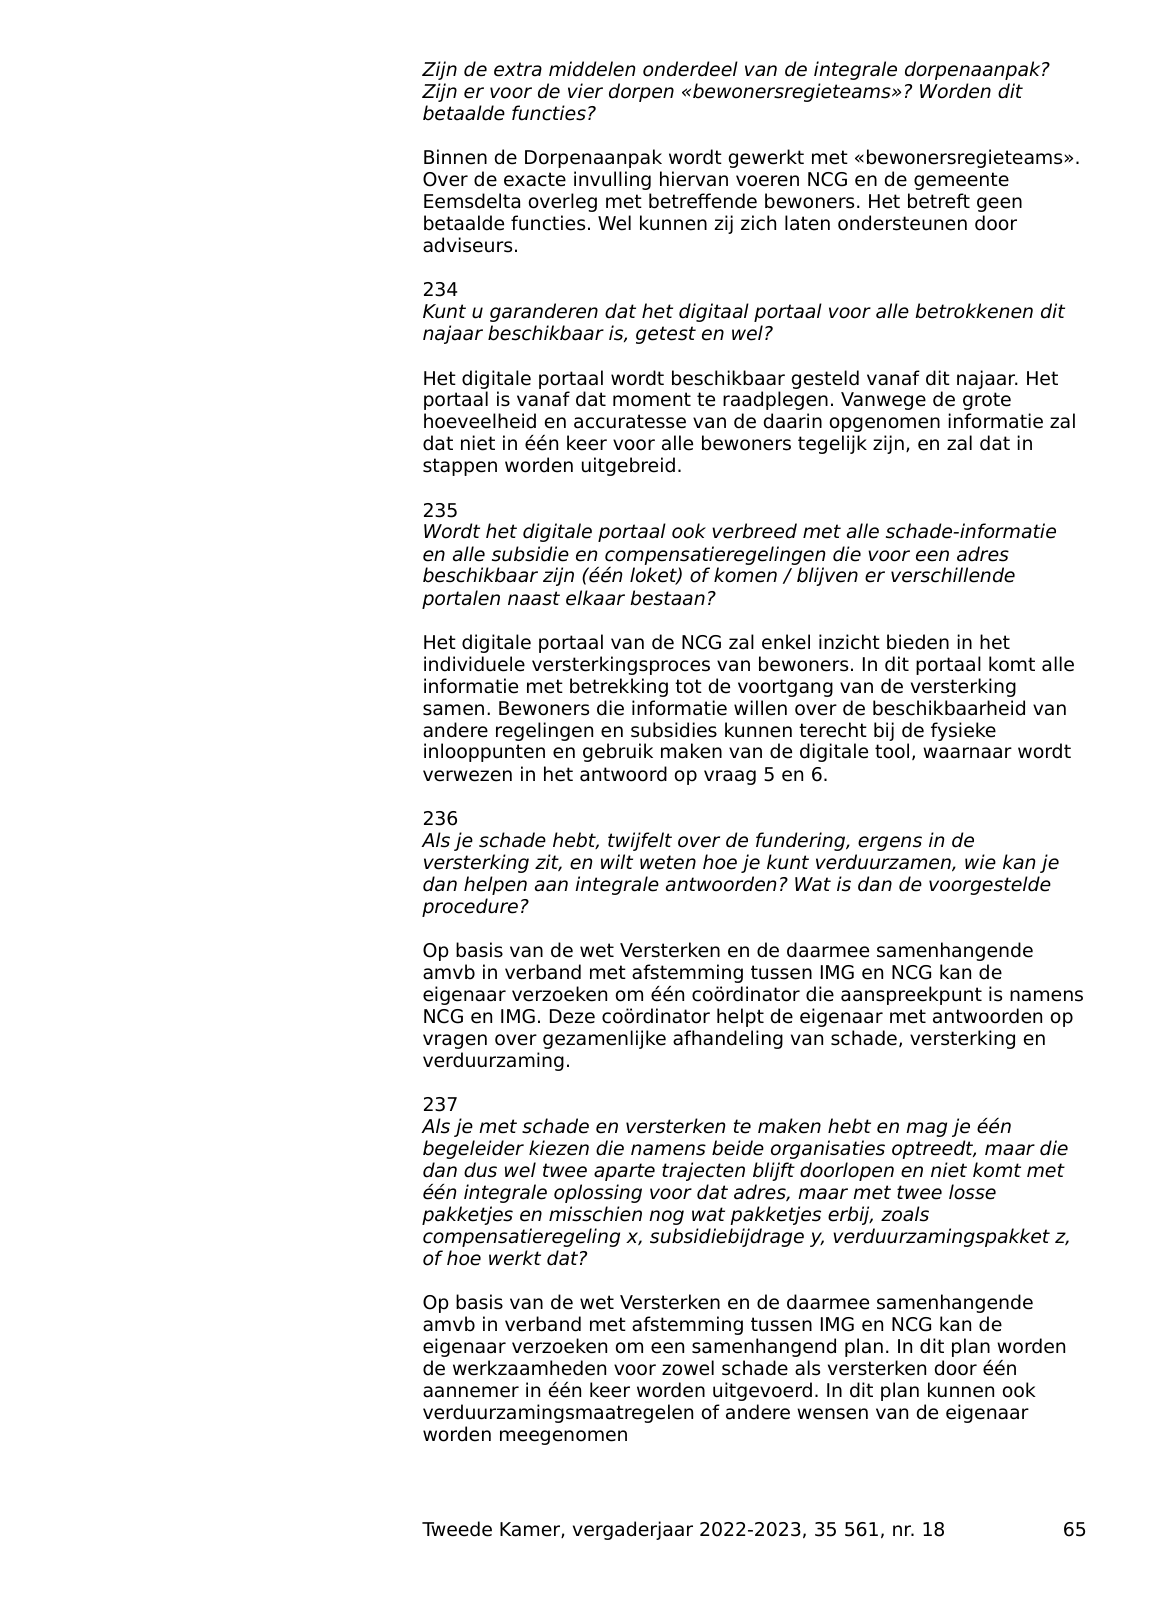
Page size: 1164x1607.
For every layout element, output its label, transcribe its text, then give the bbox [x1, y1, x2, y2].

text Zijn de extra middelen onderdeel van de integrale dorpenaanpak? Zijn er voor de vier dorpen «bewonersregieteams»? Worden dit betaalde functies? [422, 59, 1087, 125]
text 234 [422, 279, 1087, 301]
text 236 [422, 808, 1087, 829]
text Het digitale portaal van de NCG zal enkel inzicht bieden in het individuele versterkingsproces van bewoners. In dit portaal komt alle informatie met betrekking tot de voortgang van de versterking samen. Bewoners die informatie willen over de beschikbaarheid van andere regelingen en subsidies kunnen terecht bij de fysieke inlooppunten en gebruik maken van de digitale tool, waarnaar wordt verwezen in het antwoord op vraag 5 en 6. [422, 632, 1087, 785]
text Het digitale portaal wordt beschikbaar gesteld vanaf dit najaar. Het portaal is vanaf dat moment te raadplegen. Vanwege de grote hoeveelheid en accuratesse van de daarin opgenomen informatie zal dat niet in één keer voor alle bewoners tegelijk zijn, en zal dat in stappen worden uitgebreid. [422, 367, 1087, 477]
text Als je met schade en versterken te maken hebt en mag je één begeleider kiezen die namens beide organisaties optreedt, maar die dan dus wel twee aparte trajecten blijft doorlopen en niet komt met één integrale oplossing voor dat adres, maar met twee losse pakketjes en misschien nog wat pakketjes erbij, zoals compensatieregeling x, subsidiebijdrage y, verduurzamingspakket z, of hoe werkt dat? [422, 1116, 1087, 1269]
text Op basis van de wet Versterken en de daarmee samenhangende amvb in verband met afstemming tussen IMG en NCG kan de eigenaar verzoeken om een samenhangend plan. In dit plan worden de werkzaamheden voor zowel schade als versterken door één aannemer in één keer worden uitgevoerd. In dit plan kunnen ook verduurzamingsmaatregelen of andere wensen van de eigenaar worden meegenomen [422, 1292, 1087, 1446]
text Als je schade hebt, twijfelt over de fundering, ergens in de versterking zit, en wilt weten hoe je kunt verduurzamen, wie kan je dan helpen aan integrale antwoorden? Wat is dan de voorgestelde procedure? [422, 829, 1087, 917]
text Op basis van de wet Versterken en de daarmee samenhangende amvb in verband met afstemming tussen IMG en NCG kan de eigenaar verzoeken om één coördinator die aanspreekpunt is namens NCG en IMG. Deze coördinator helpt de eigenaar met antwoorden op vragen over gezamenlijke afhandeling van schade, versterking en verduurzaming. [422, 940, 1087, 1072]
text Wordt het digitale portaal ook verbreed met alle schade-informatie en alle subsidie en compensatieregelingen die voor een adres beschikbaar zijn (één loket) of komen / blijven er verschillende portalen naast elkaar bestaan? [422, 521, 1087, 609]
text Binnen de Dorpenaanpak wordt gewerkt met «bewonersregieteams». Over de exacte invulling hiervan voeren NCG en de gemeente Eemsdelta overleg met betreffende bewoners. Het betreft geen betaalde functies. Wel kunnen zij zich laten ondersteunen door adviseurs. [422, 147, 1087, 257]
text 235 [422, 499, 1087, 521]
text Kunt u garanderen dat het digitaal portaal voor alle betrokkenen dit najaar beschikbaar is, getest en wel? [422, 301, 1087, 345]
text 237 [422, 1094, 1087, 1116]
